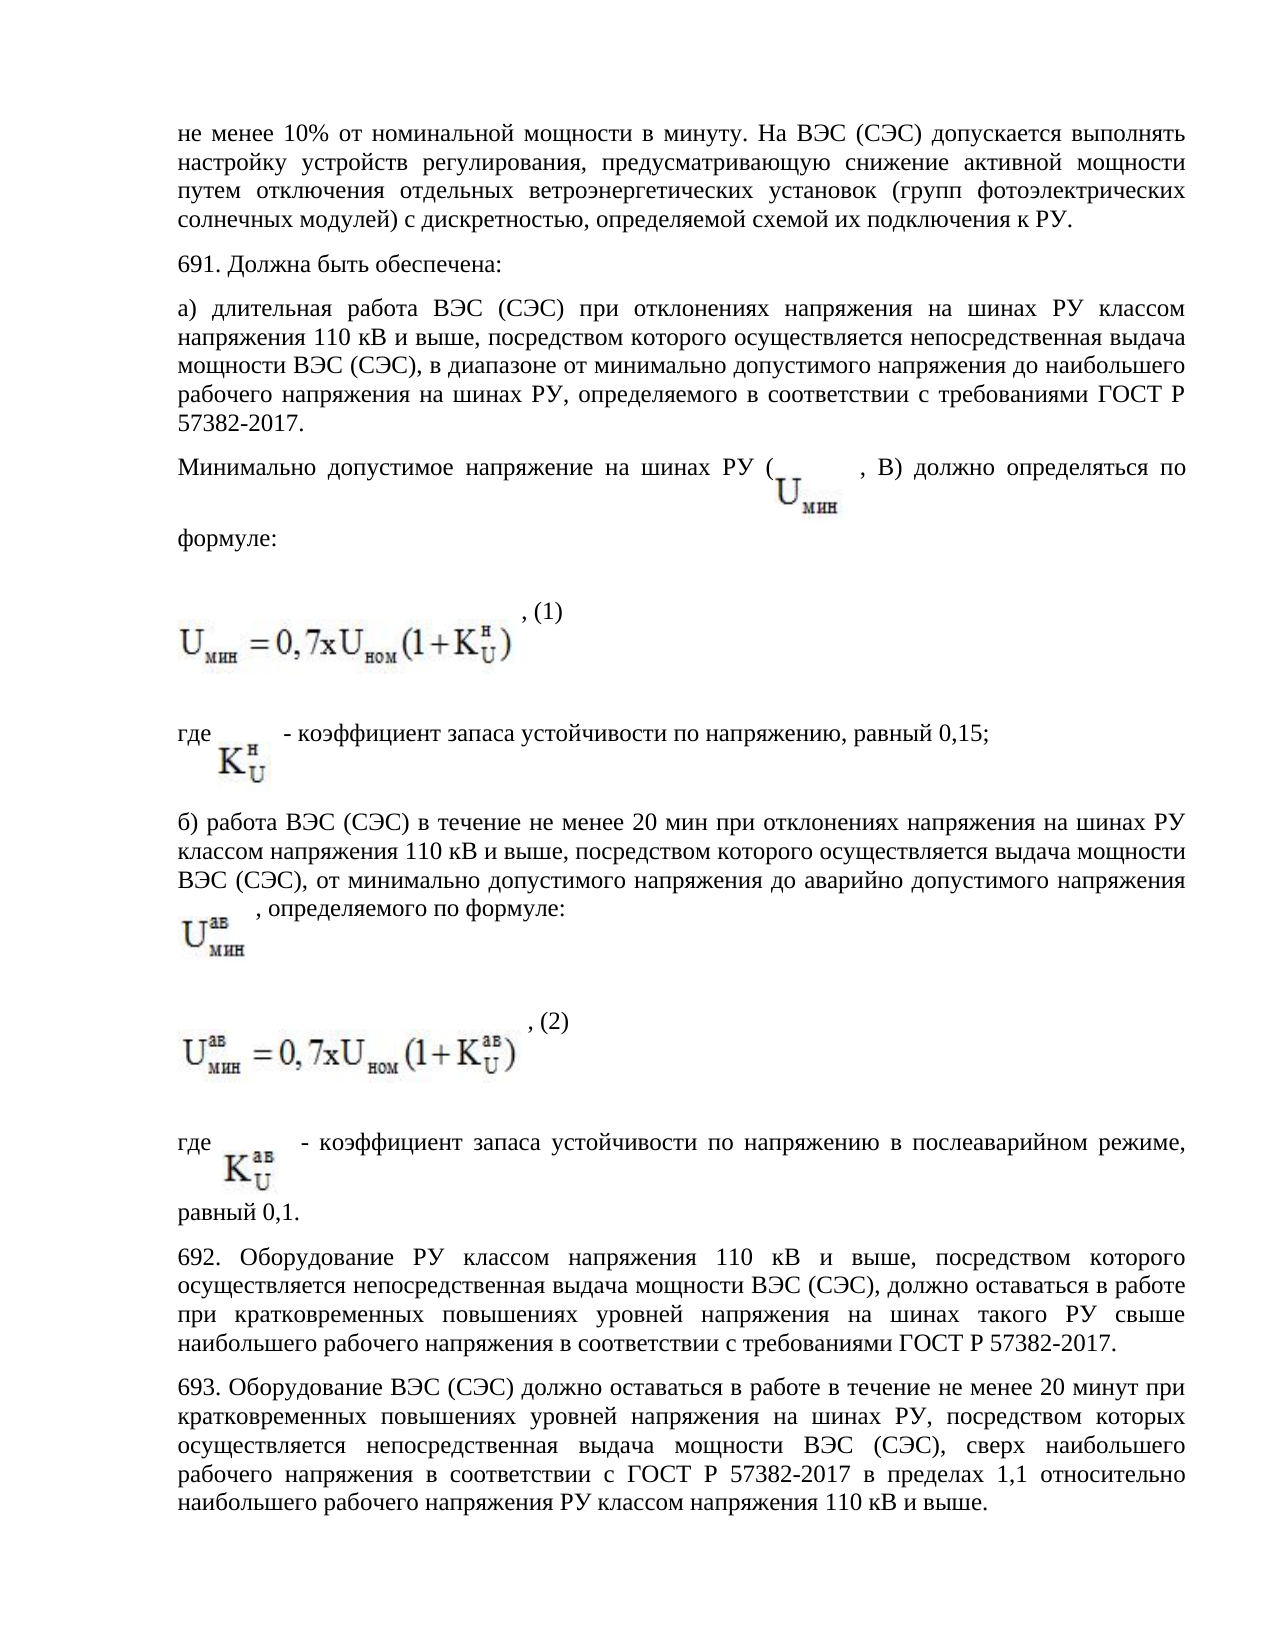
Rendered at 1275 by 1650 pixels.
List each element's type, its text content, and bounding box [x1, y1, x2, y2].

text где - коэффициент запаса устойчивости по напряжению в послеаварийном режиме, равный 0,1. [177, 1127, 1186, 1226]
text , (2) [177, 1006, 1186, 1083]
text где - коэффициент запаса устойчивости по напряжению, равный 0,15; [177, 718, 1186, 792]
text не менее 10% от номинальной мощности в минуту. На ВЭС (СЭС) допускается выполнять настройку устройств регулирования, предусматривающую снижение активной мощности путем отключения отдельных ветроэнергетических установок (групп фотоэлектрических солнечных модулей) с дискретностью, определяемой схемой их подключения к РУ. [177, 118, 1186, 233]
text 692. Оборудование РУ классом напряжения 110 кВ и выше, посредством которого осуществляется непосредственная выдача мощности ВЭС (СЭС), должно оставаться в работе при кратковременных повышениях уровней напряжения на шинах такого РУ свыше наибольшего рабочего напряжения в соответствии с требованиями ГОСТ Р 57382-2017. [177, 1242, 1186, 1357]
text 693. Оборудование ВЭС (СЭС) должно оставаться в работе в течение не менее 20 минут при кратковременных повышениях уровней напряжения на шинах РУ, посредством которых осуществляется непосредственная выдача мощности ВЭС (СЭС), сверх наибольшего рабочего напряжения в соответствии с ГОСТ Р 57382-2017 в пределах 1,1 относительно наибольшего рабочего напряжения РУ классом напряжения 110 кВ и выше. [177, 1372, 1186, 1516]
text 691. Должна быть обеспечена: [177, 249, 1186, 277]
text а) длительная работа ВЭС (СЭС) при отклонениях напряжения на шинах РУ классом напряжения 110 кВ и выше, посредством которого осуществляется непосредственная выдача мощности ВЭС (СЭС), в диапазоне от минимально допустимого напряжения до наибольшего рабочего напряжения на шинах РУ, определяемого в соответствии с требованиями ГОСТ Р 57382-2017. [177, 293, 1186, 437]
text Минимально допустимое напряжение на шинах РУ ( , В) должно определяться по формуле: [177, 452, 1186, 551]
text , (1) [177, 596, 1186, 674]
text б) работа ВЭС (СЭС) в течение не менее 20 мин при отклонениях напряжения на шинах РУ классом напряжения 110 кВ и выше, посредством которого осуществляется выдача мощности ВЭС (СЭС), от минимально допустимого напряжения до аварийно допустимого напряжения , определяемого по формуле: [177, 807, 1186, 962]
